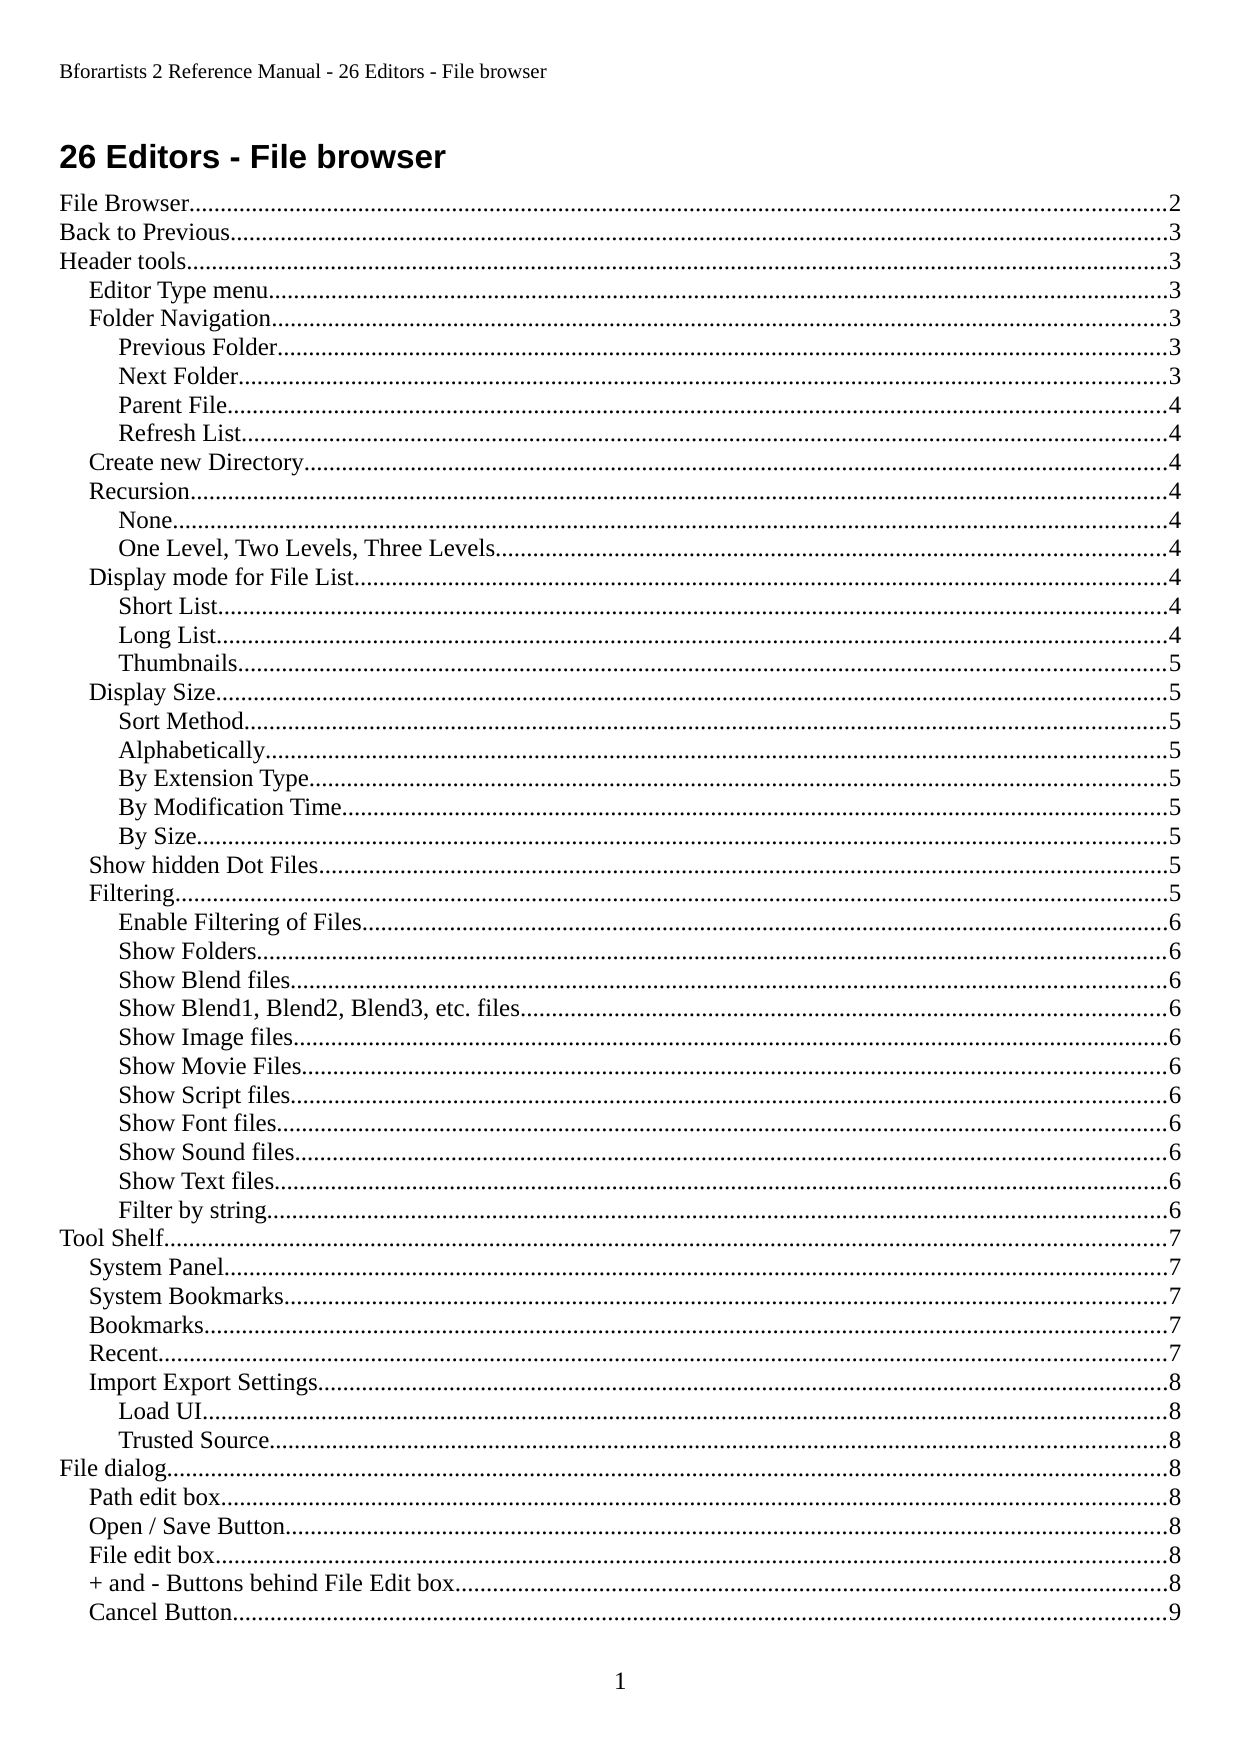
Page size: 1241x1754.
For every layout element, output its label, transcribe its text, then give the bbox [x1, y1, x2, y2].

text Import Export Settings 8 [88, 1367, 1181, 1396]
text Tool Shelf 7 [59, 1223, 1181, 1252]
text Display mode for File List 4 [88, 562, 1181, 591]
text One Level, Two Levels, Three Levels 4 [118, 533, 1181, 562]
text Alphabetically 5 [118, 735, 1181, 763]
text Show Movie Files 6 [118, 1051, 1181, 1080]
text Show Script files 6 [118, 1080, 1181, 1108]
text Open / Save Button 8 [88, 1511, 1181, 1540]
text Bookmarks 7 [88, 1310, 1181, 1338]
text Sort Method 5 [118, 706, 1181, 735]
text Refresh List 4 [118, 418, 1181, 447]
text Path edit box 8 [88, 1482, 1181, 1511]
text None 4 [118, 505, 1181, 533]
text Show Font files 6 [118, 1108, 1181, 1137]
text Cancel Button 9 [88, 1597, 1181, 1626]
text Display Size 5 [88, 677, 1181, 706]
text System Bookmarks 7 [88, 1281, 1181, 1310]
text File dialog 8 [59, 1453, 1181, 1482]
text Enable Filtering of Files 6 [118, 907, 1181, 936]
text By Size 5 [118, 821, 1181, 850]
text Show Image files 6 [118, 1022, 1181, 1051]
subtitle 26 Editors - File browser [59, 138, 1181, 176]
text Trusted Source 8 [118, 1425, 1181, 1453]
text Show hidden Dot Files 5 [88, 850, 1181, 878]
text System Panel 7 [88, 1252, 1181, 1281]
text By Modification Time 5 [118, 792, 1181, 821]
text Thumbnails 5 [118, 648, 1181, 677]
text Show Folders 6 [118, 936, 1181, 965]
text Show Blend files 6 [118, 965, 1181, 993]
text Header tools 3 [59, 246, 1181, 275]
text File Browser 2 [59, 188, 1181, 217]
text Filtering 5 [88, 878, 1181, 907]
text Parent File 4 [118, 390, 1181, 418]
text + and - Buttons behind File Edit box 8 [88, 1568, 1181, 1597]
text Recent 7 [88, 1338, 1181, 1367]
text Create new Directory 4 [88, 447, 1181, 476]
text Long List 4 [118, 620, 1181, 648]
text Previous Folder 3 [118, 332, 1181, 361]
text Filter by string 6 [118, 1195, 1181, 1223]
text File edit box 8 [88, 1540, 1181, 1568]
text Short List 4 [118, 591, 1181, 620]
text Load UI 8 [118, 1396, 1181, 1425]
text By Extension Type 5 [118, 763, 1181, 792]
text Show Text files 6 [118, 1166, 1181, 1195]
text Show Blend1, Blend2, Blend3, etc. files 6 [118, 993, 1181, 1022]
text Folder Navigation 3 [88, 303, 1181, 332]
text Editor Type menu 3 [88, 275, 1181, 303]
text Recursion 4 [88, 476, 1181, 505]
text Next Folder 3 [118, 361, 1181, 390]
text Back to Previous 3 [59, 217, 1181, 246]
text Show Sound files 6 [118, 1137, 1181, 1166]
